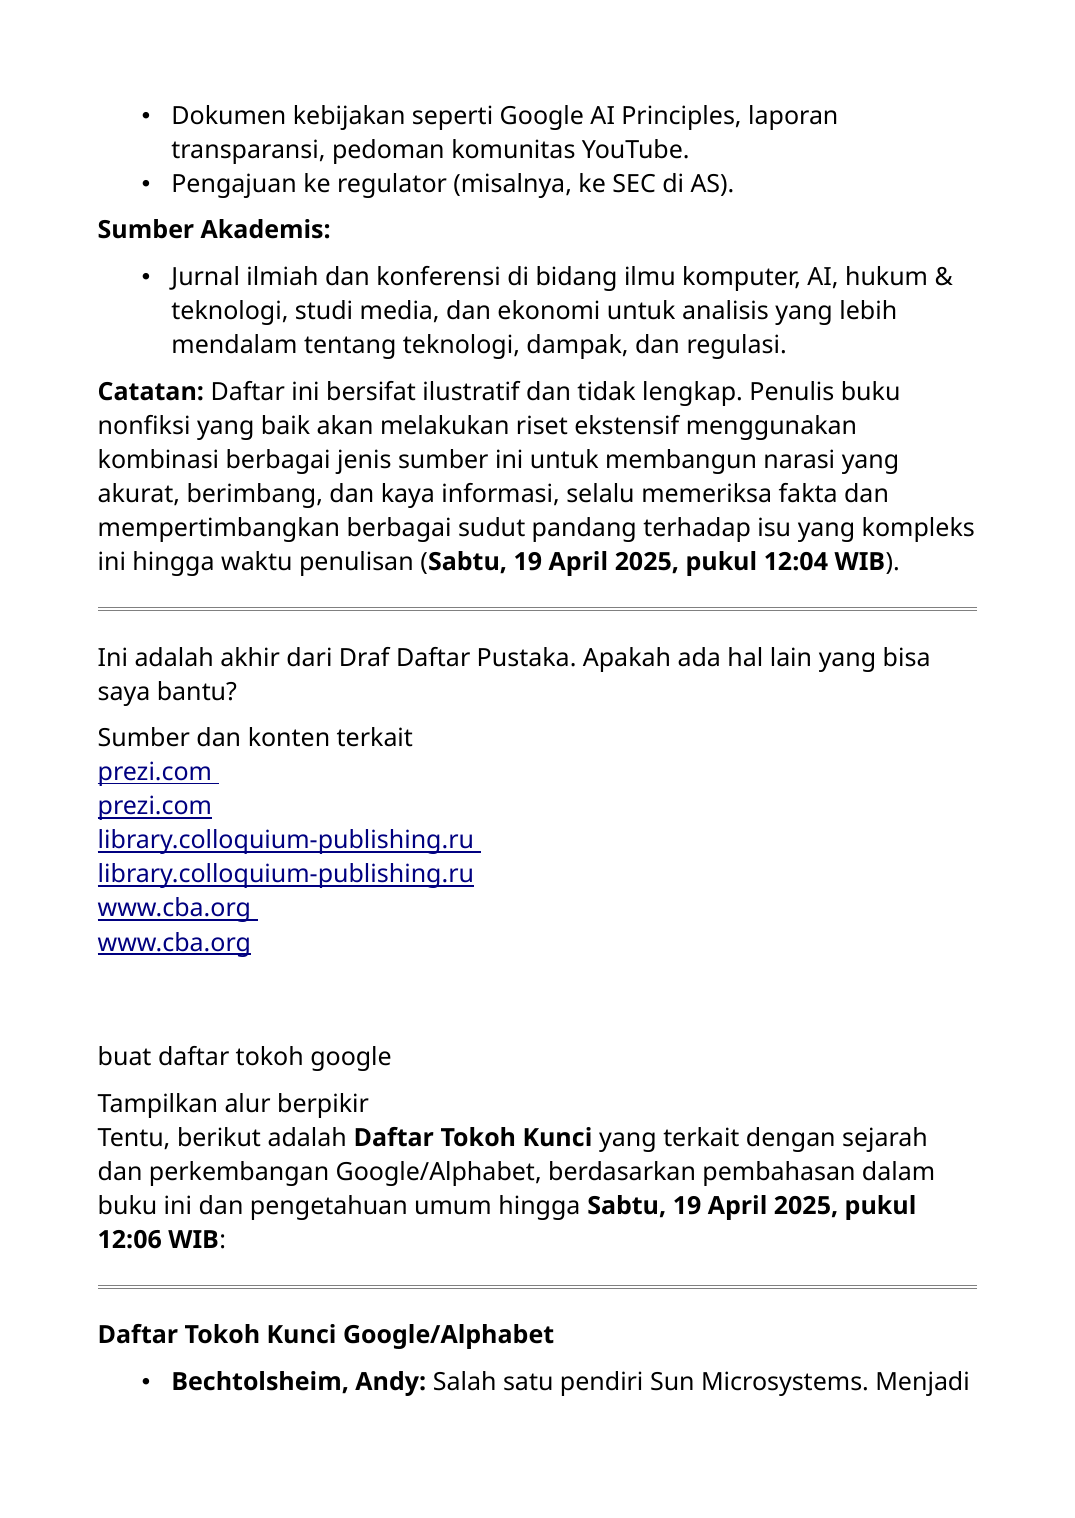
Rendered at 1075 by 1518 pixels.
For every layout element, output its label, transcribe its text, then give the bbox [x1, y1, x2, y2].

text prezi.com [97, 754, 977, 788]
text Sumber dan konten terkait [97, 720, 977, 754]
text Catatan: Daftar ini bersifat ilustratif dan tidak lengkap. Penulis buku nonfiksi yang baik akan melakukan riset ekstensif menggunakan kombinasi berbagai jenis sumber ini untuk membangun narasi yang akurat, berimbang, dan kaya informasi, selalu memeriksa fakta dan mempertimbangkan berbagai sudut pandang terhadap isu yang kompleks ini hingga waktu penulisan (Sabtu, 19 April 2025, pukul 12:04 WIB). [97, 373, 977, 578]
text Sumber Akademis: [97, 212, 977, 246]
list Jurnal ilmiah dan konferensi di bidang ilmu komputer, AI, hukum & teknologi, studi media, dan ekonomi untuk analisis yang lebih mendalam tentang teknologi, dampak, dan regulasi. [142, 259, 977, 361]
text prezi.com [97, 788, 977, 822]
text www.cba.org [97, 924, 977, 958]
list Bechtolsheim, Andy: Salah satu pendiri Sun Microsystems. Menjadi [142, 1364, 977, 1398]
text www.cba.org [97, 890, 977, 924]
text Tentu, berikut adalah Daftar Tokoh Kunci yang terkait dengan sejarah dan perkembangan Google/Alphabet, berdasarkan pembahasan dalam buku ini dan pengetahuan umum hingga Sabtu, 19 April 2025, pukul 12:06 WIB: [97, 1119, 977, 1256]
text Tampilkan alur berpikir [97, 1085, 977, 1119]
text Daftar Tokoh Kunci Google/Alphabet [97, 1317, 977, 1351]
text library.colloquium-publishing.ru [97, 822, 977, 856]
text Ini adalah akhir dari Draf Daftar Pustaka. Apakah ada hal lain yang bisa saya bantu? [97, 639, 977, 707]
text library.colloquium-publishing.ru [97, 856, 977, 890]
text buat daftar tokoh google [97, 1039, 977, 1073]
list Pengajuan ke regulator (misalnya, ke SEC di AS). [142, 166, 977, 200]
list Dokumen kebijakan seperti Google AI Principles, laporan transparansi, pedoman komunitas YouTube. [142, 97, 977, 166]
